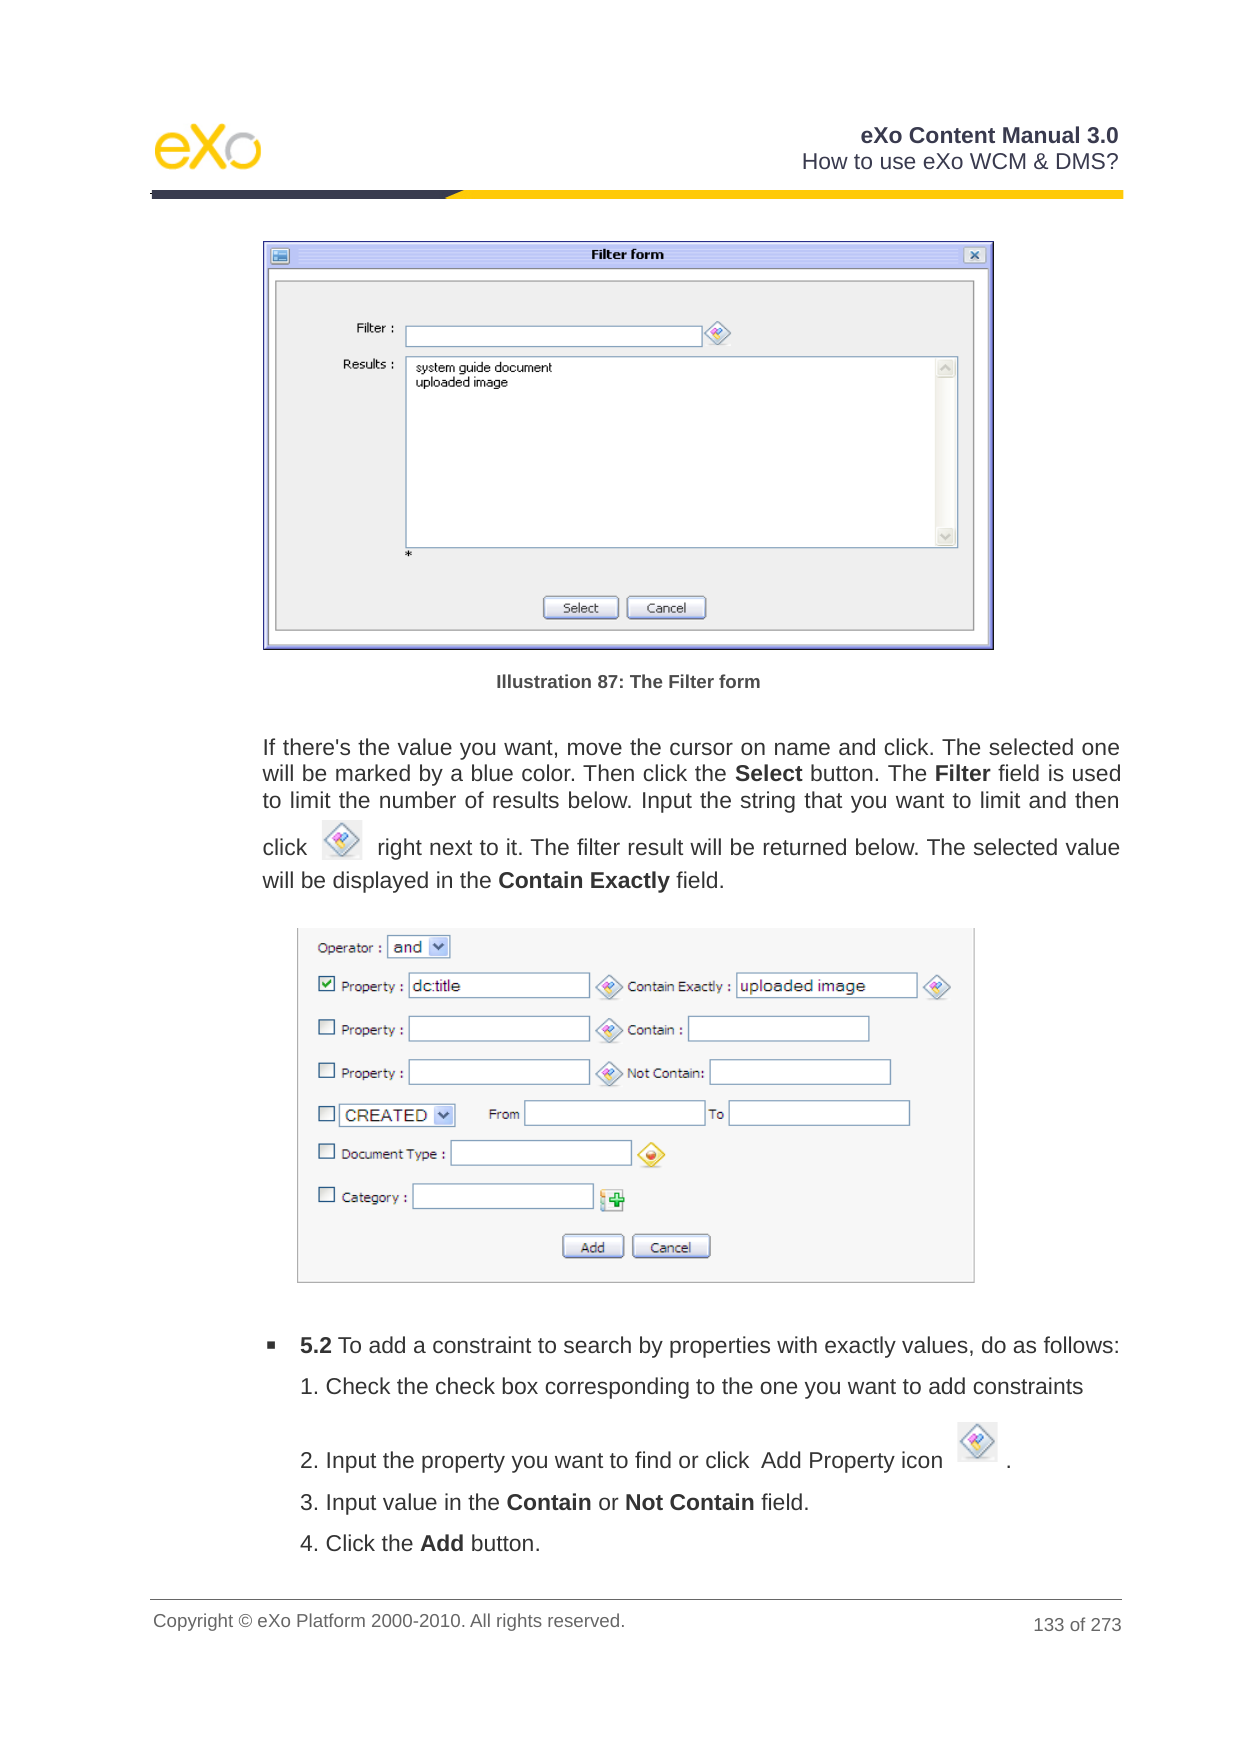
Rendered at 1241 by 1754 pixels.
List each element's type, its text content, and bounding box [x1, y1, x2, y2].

picture [263, 241, 994, 650]
list 1. Check the check box corresponding to the one you want to add constraints [262, 1373, 1122, 1399]
picture [321, 820, 363, 860]
list 3. Input value in the Contain or Not Contain field. [262, 1488, 1122, 1515]
picture [155, 123, 262, 170]
list 5.2 To add a constraint to search by properties with exactly values, do as follows: [262, 1332, 1122, 1358]
list 2. Input the property you want to find or click Add Property icon . [262, 1414, 1122, 1473]
list Illustration 87: The Filter form [203, 650, 1053, 693]
picture [151, 190, 1124, 199]
list If there's the value you want, move the cursor on name and click. The selected one will be marked by a blue color. Then click the Select button. The Filter field is used to limit the number of results below. Input the string that you want to limit and then click right next to it. The filter result will be returned below. The selected value will be displayed in the Contain Exactly field. [225, 734, 1122, 893]
list 4. Click the Add button. [262, 1530, 1122, 1556]
picture [297, 928, 975, 1283]
picture [957, 1422, 998, 1462]
